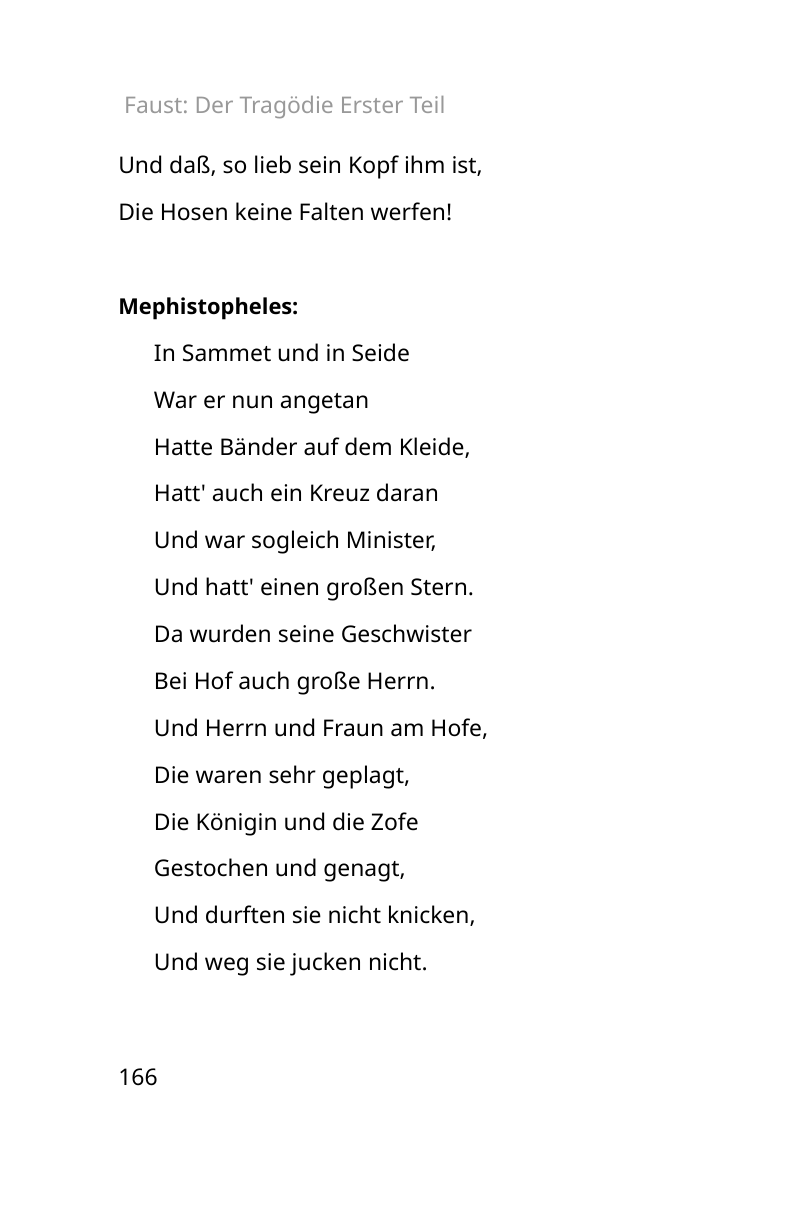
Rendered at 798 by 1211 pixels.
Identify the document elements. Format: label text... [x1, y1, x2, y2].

text Mephistopheles: In Sammet und in Seide War er nun angetan Hatte Bänder auf dem Kleide, Hatt' auch ein Kreuz daran Und war sogleich Minister, Und hatt' einen großen Stern. Da wurden seine Geschwister Bei Hof auch große Herrn. Und Herrn und Fraun am Hofe, Die waren sehr geplagt, Die Königin und die Zofe Gestochen und genagt, Und durften sie nicht knicken, Und weg sie jucken nicht. [118, 261, 679, 977]
text Und daß, so lieb sein Kopf ihm ist, Die Hosen keine Falten werfen! [118, 149, 679, 227]
